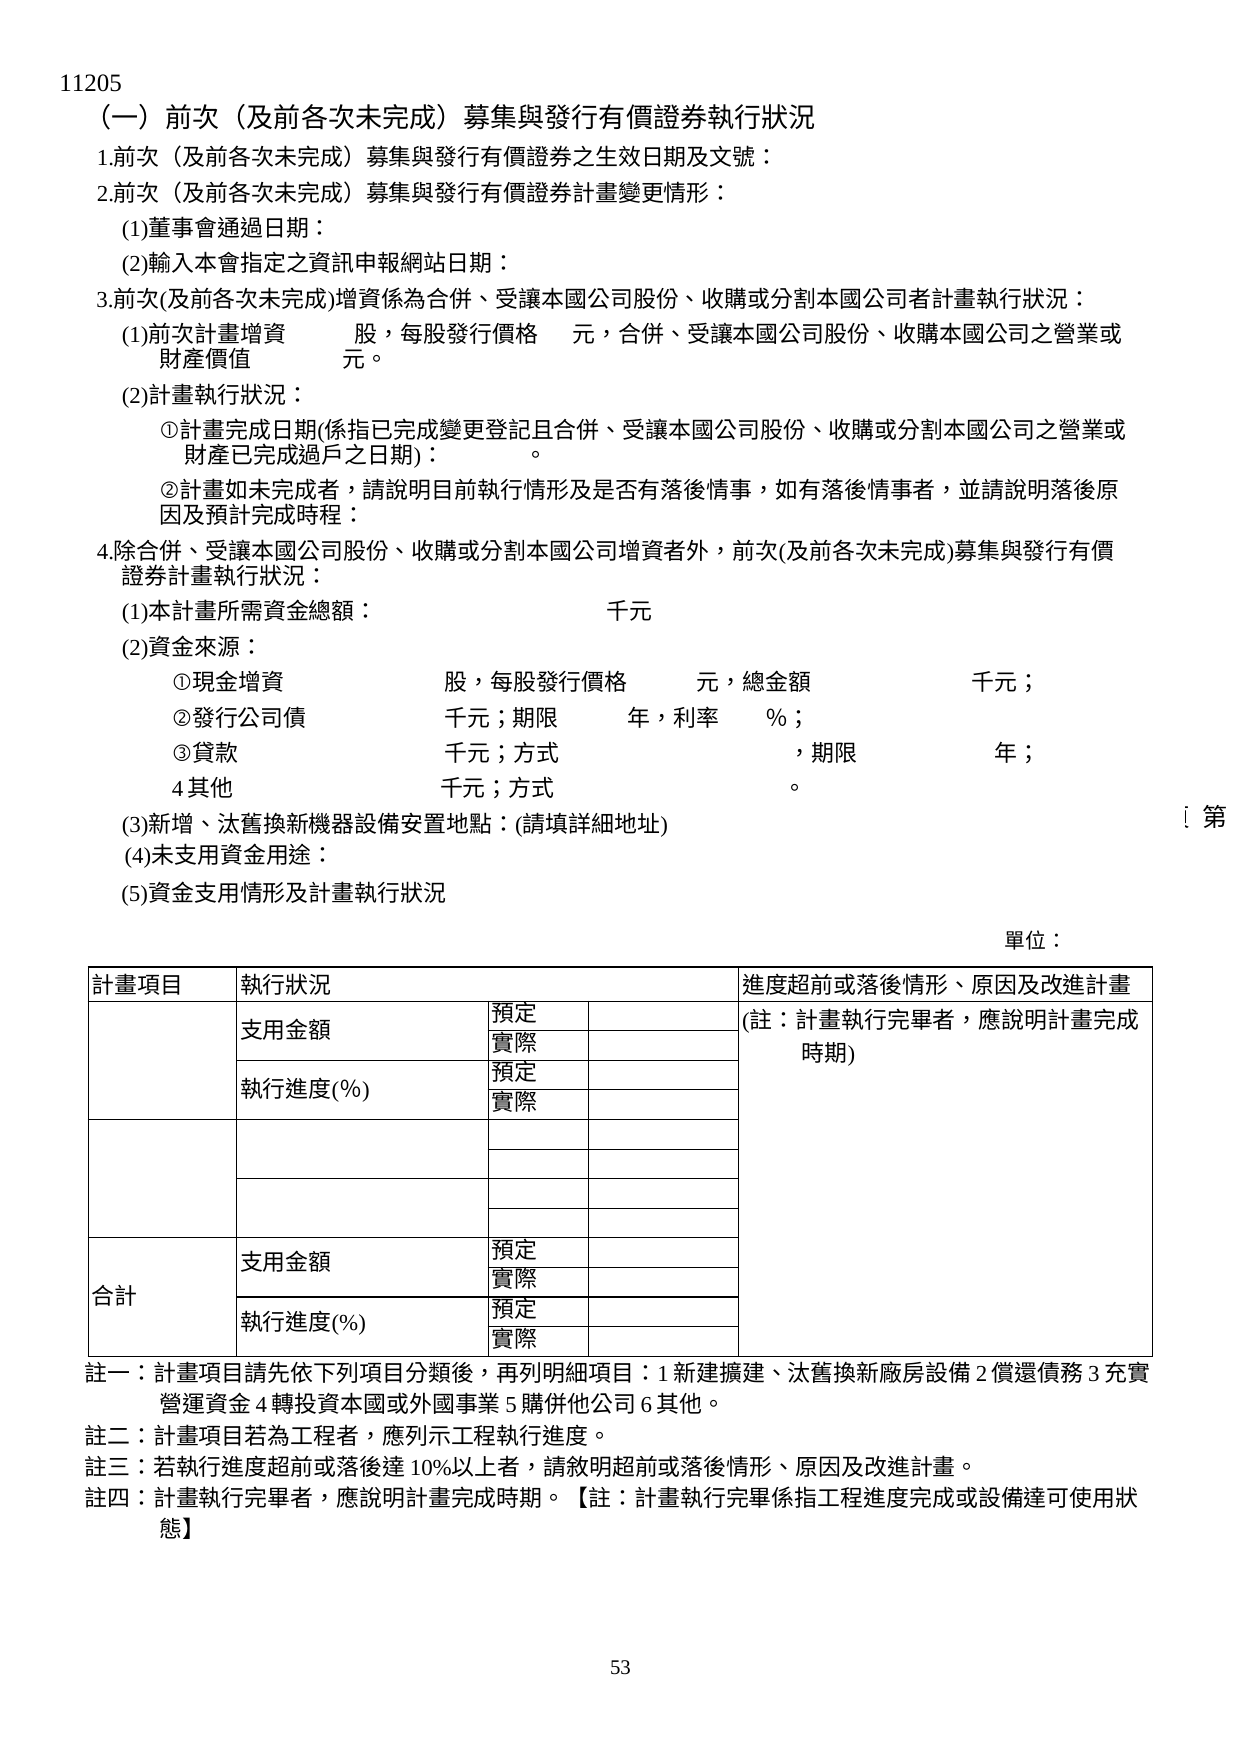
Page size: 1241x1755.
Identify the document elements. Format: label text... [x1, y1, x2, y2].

table_cell [589, 1150, 738, 1178]
table_cell [589, 1061, 738, 1089]
table_cell 實際 [489, 1327, 588, 1356]
text 貸款 千元；方式 ，期限 年； [159, 741, 1181, 766]
text 計畫完成日期(係指已完成變更登記且合併、受讓本國公司股份、收購或分割本國公司之營業或財產已完成過戶之日期)： 。 [159, 418, 1131, 468]
table_cell [489, 1209, 588, 1237]
table_cell [589, 1031, 738, 1060]
text (1)前次計畫增資 股，每股發行價格 元，合併、受讓本國公司股份、收購本國公司之營業或財產價值 元。 [122, 323, 1131, 373]
table_cell [589, 1002, 738, 1030]
text 註一：計畫項目請先依下列項目分類後，再列明細項目：1新建擴建、汰舊換新廠房設備2償還債務3充實營運資金4轉投資本國或外國事業5購併他公司6其他。 [84, 1357, 1156, 1419]
table_cell [589, 1209, 738, 1237]
text 4.除合併、受讓本國公司股份、收購或分割本國公司增資者外，前次(及前各次未完成)募集與發行有價證券計畫執行狀況： [97, 539, 1131, 589]
text (2)輸入本會指定之資訊申報網站日期： [59, 252, 1181, 277]
text 註三：若執行進度超前或落後達10%以上者，請敘明超前或落後情形、原因及改進計畫。 [84, 1450, 1156, 1482]
table_cell 實際 [489, 1090, 588, 1119]
table_cell 支用金額 [237, 1238, 488, 1296]
table_cell 合計 [89, 1238, 236, 1356]
table_cell 預定 [489, 1002, 588, 1030]
text (1)董事會通過日期： [122, 216, 1181, 241]
text 註二：計畫項目若為工程者，應列示工程執行進度。 [84, 1419, 1156, 1450]
subtitle （一）前次（及前各次未完成）募集與發行有價證券執行狀況 [84, 96, 1181, 135]
text (3)新增、汰舊換新機器設備安置地點：(請填詳細地址) [122, 812, 1178, 837]
text 計畫如未完成者，請說明目前執行情形及是否有落後情事，如有落後情事者，並請說明落後原因及預計完成時程： [159, 479, 1131, 529]
text (2)資金來源： [122, 635, 1181, 660]
text 現金增資 股，每股發行價格 元，總金額 千元； [159, 671, 1181, 696]
table_cell [589, 1090, 738, 1119]
table_cell [589, 1268, 738, 1296]
text 第 頁 [1185, 804, 1233, 868]
table_cell 實際 [489, 1031, 588, 1060]
text 註四：計畫執行完畢者，應說明計畫完成時期。【註：計畫執行完畢係指工程進度完成或設備達可使用狀態】 [84, 1482, 1156, 1544]
text 單位： [246, 929, 1181, 954]
text 1.前次（及前各次未完成）募集與發行有價證券之生效日期及文號： [97, 146, 1181, 171]
table_cell (註：計畫執行完畢者，應說明計畫完成時期) [739, 1002, 1152, 1356]
table_cell 執行進度(%) [237, 1298, 488, 1356]
table_cell [237, 1179, 488, 1237]
table_cell [89, 1120, 236, 1237]
table_cell 預定 [489, 1061, 588, 1089]
text (2)計畫執行狀況： [122, 383, 1131, 408]
table_cell [489, 1120, 588, 1148]
table_cell [237, 1120, 488, 1178]
table_cell 預定 [489, 1238, 588, 1267]
table_cell [489, 1179, 588, 1208]
text 4其他 千元；方式 。 [159, 777, 1240, 883]
table_cell [589, 1179, 738, 1208]
table_cell [89, 1002, 236, 1119]
table_cell 預定 [489, 1298, 588, 1326]
table_cell 執行進度(％) [237, 1061, 488, 1119]
table_cell [589, 1298, 738, 1326]
text 發行公司債 千元；期限 年，利率 ％； [159, 706, 1181, 731]
text 2.前次（及前各次未完成）募集與發行有價證券計畫變更情形： [97, 181, 1181, 206]
table_header 計畫項目 [89, 968, 236, 1001]
table_header 執行狀況 [237, 968, 738, 1001]
text (1)本計畫所需資金總額： 千元 [122, 600, 1181, 625]
table_header 進度超前或落後情形、原因及改進計畫 [739, 968, 1152, 1001]
table_cell 實際 [489, 1268, 588, 1296]
table_cell [589, 1327, 738, 1356]
table_cell [589, 1238, 738, 1267]
table_cell [589, 1120, 738, 1148]
table_cell [489, 1150, 588, 1178]
text (5)資金支用情形及計畫執行狀況 [121, 881, 1181, 906]
table_cell 支用金額 [237, 1002, 488, 1060]
text 3.前次(及前各次未完成)增資係為合併、受讓本國公司股份、收購或分割本國公司者計畫執行狀況： [96, 287, 1131, 312]
text (4)未支用資金用途： [54, 837, 1178, 871]
